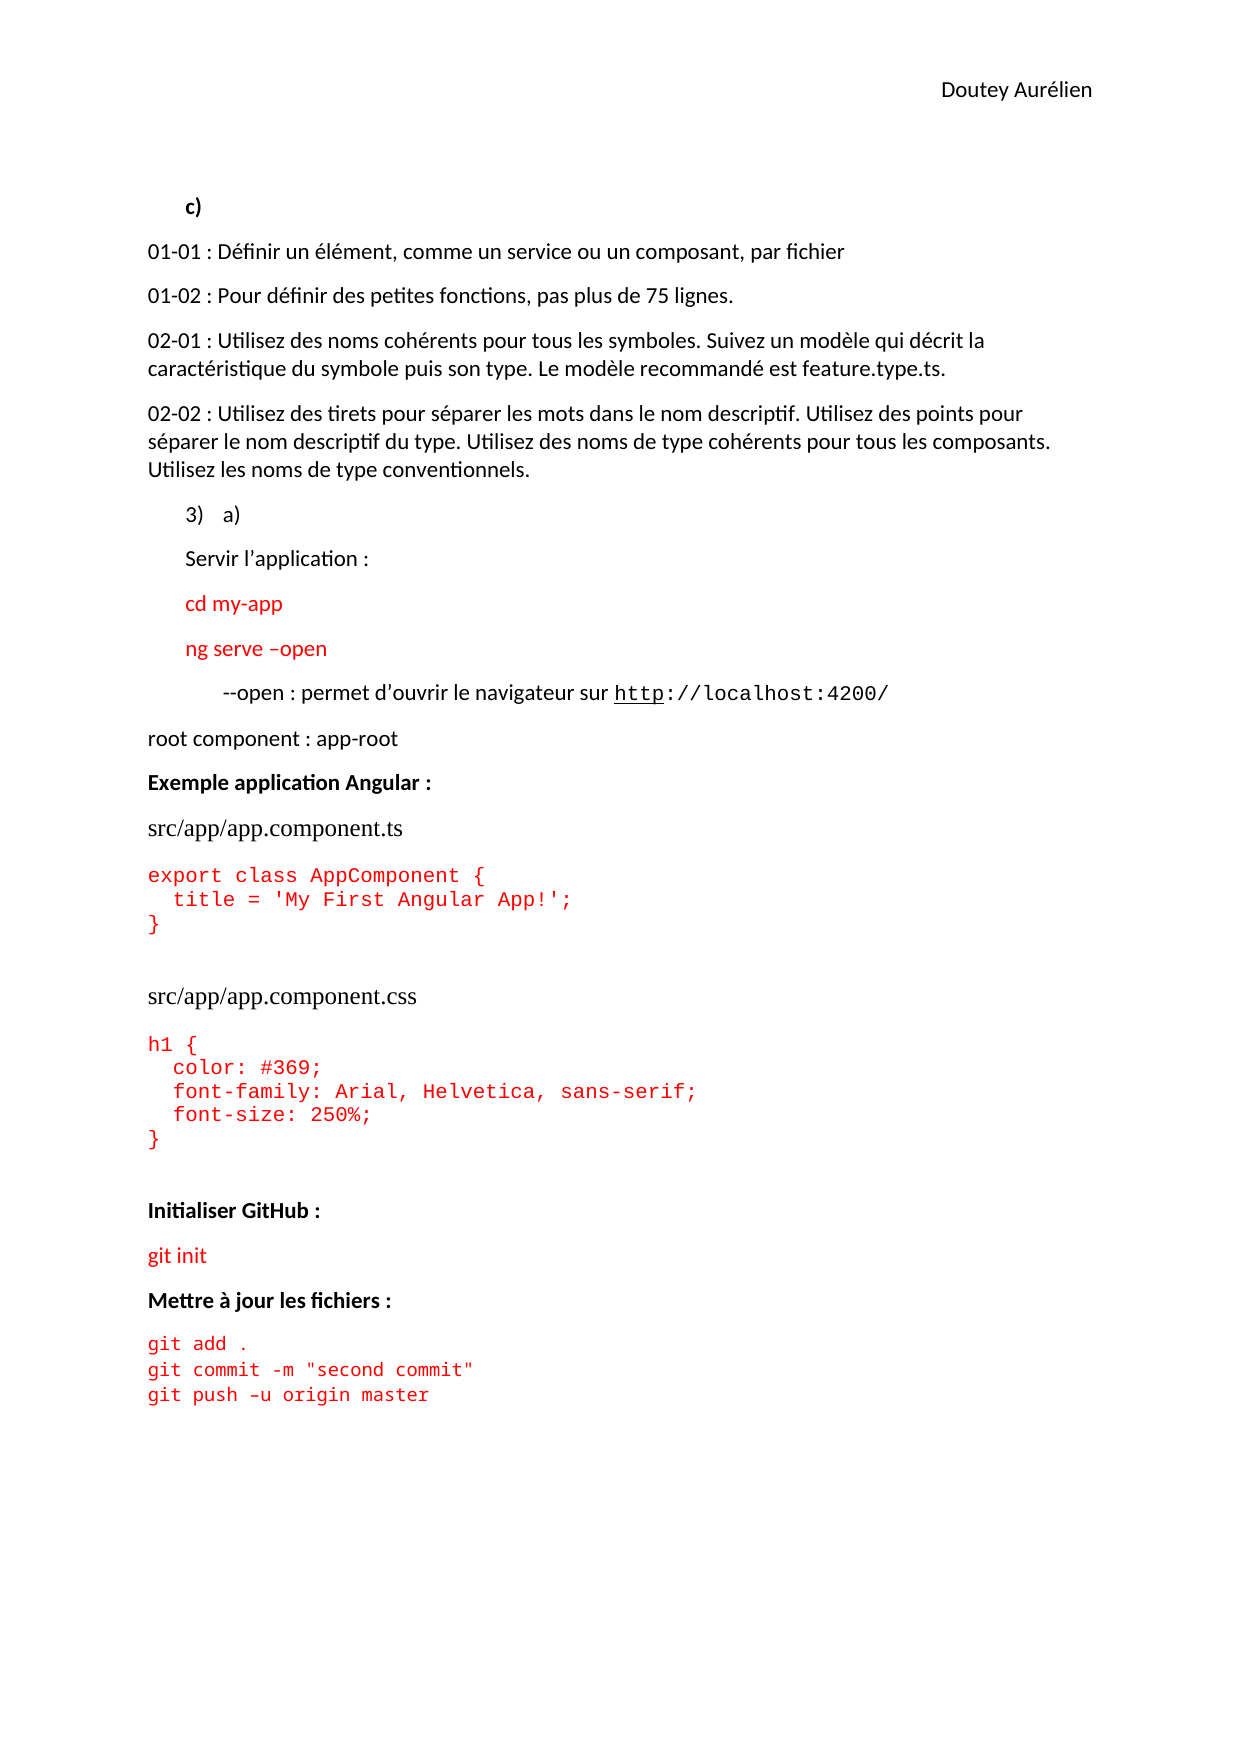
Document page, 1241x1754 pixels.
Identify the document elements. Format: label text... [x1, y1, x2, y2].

text Exemple application Angular : [148, 768, 1093, 796]
text font-family: Arial, Helvetica, sans-serif; [148, 1081, 1093, 1104]
text cd my-app [185, 589, 1093, 617]
text export class AppComponent { [148, 866, 1093, 889]
text root component : app-root [148, 724, 1093, 752]
text color: #369; [148, 1057, 1093, 1081]
text 02-01 : Utilisez des noms cohérents pour tous les symboles. Suivez un modèle qui décrit la caractéristique du symbole puis son type. Le modèle recommandé est feature.type.ts. [148, 326, 1093, 382]
text 01-02 : Pour définir des petites fonctions, pas plus de 75 lignes. [148, 282, 1093, 310]
text } [148, 1128, 1093, 1152]
text title = 'My First Angular App!'; [148, 889, 1093, 913]
text git init [148, 1241, 1093, 1269]
text git commit -m "second commit" [148, 1356, 1093, 1382]
list --open : permet d’ouvrir le navigateur sur http://localhost:4200/ [223, 678, 1093, 707]
text Servir l’application : [185, 544, 1093, 572]
text 02-02 : Utilisez des tirets pour séparer les mots dans le nom descriptif. Utilisez des points pour séparer le nom descriptif du type. Utilisez des noms de type cohérents pour tous les composants. Utilisez les noms de type conventionnels. [148, 399, 1093, 483]
text } [148, 913, 1093, 936]
text src/app/app.component.ts [148, 813, 1093, 842]
list a) [185, 500, 1093, 528]
text h1 { [148, 1033, 1093, 1057]
text Mettre à jour les fichiers : [148, 1286, 1093, 1314]
text src/app/app.component.css [148, 981, 1093, 1010]
text git push –u origin master [148, 1382, 1093, 1407]
text font-size: 250%; [148, 1104, 1093, 1128]
text git add . [148, 1331, 1093, 1356]
text 01-01 : Définir un élément, comme un service ou un composant, par fichier [148, 237, 1093, 265]
text ng serve –open [185, 634, 1093, 662]
text c) [185, 192, 1093, 220]
text Initialiser GitHub : [148, 1196, 1093, 1224]
